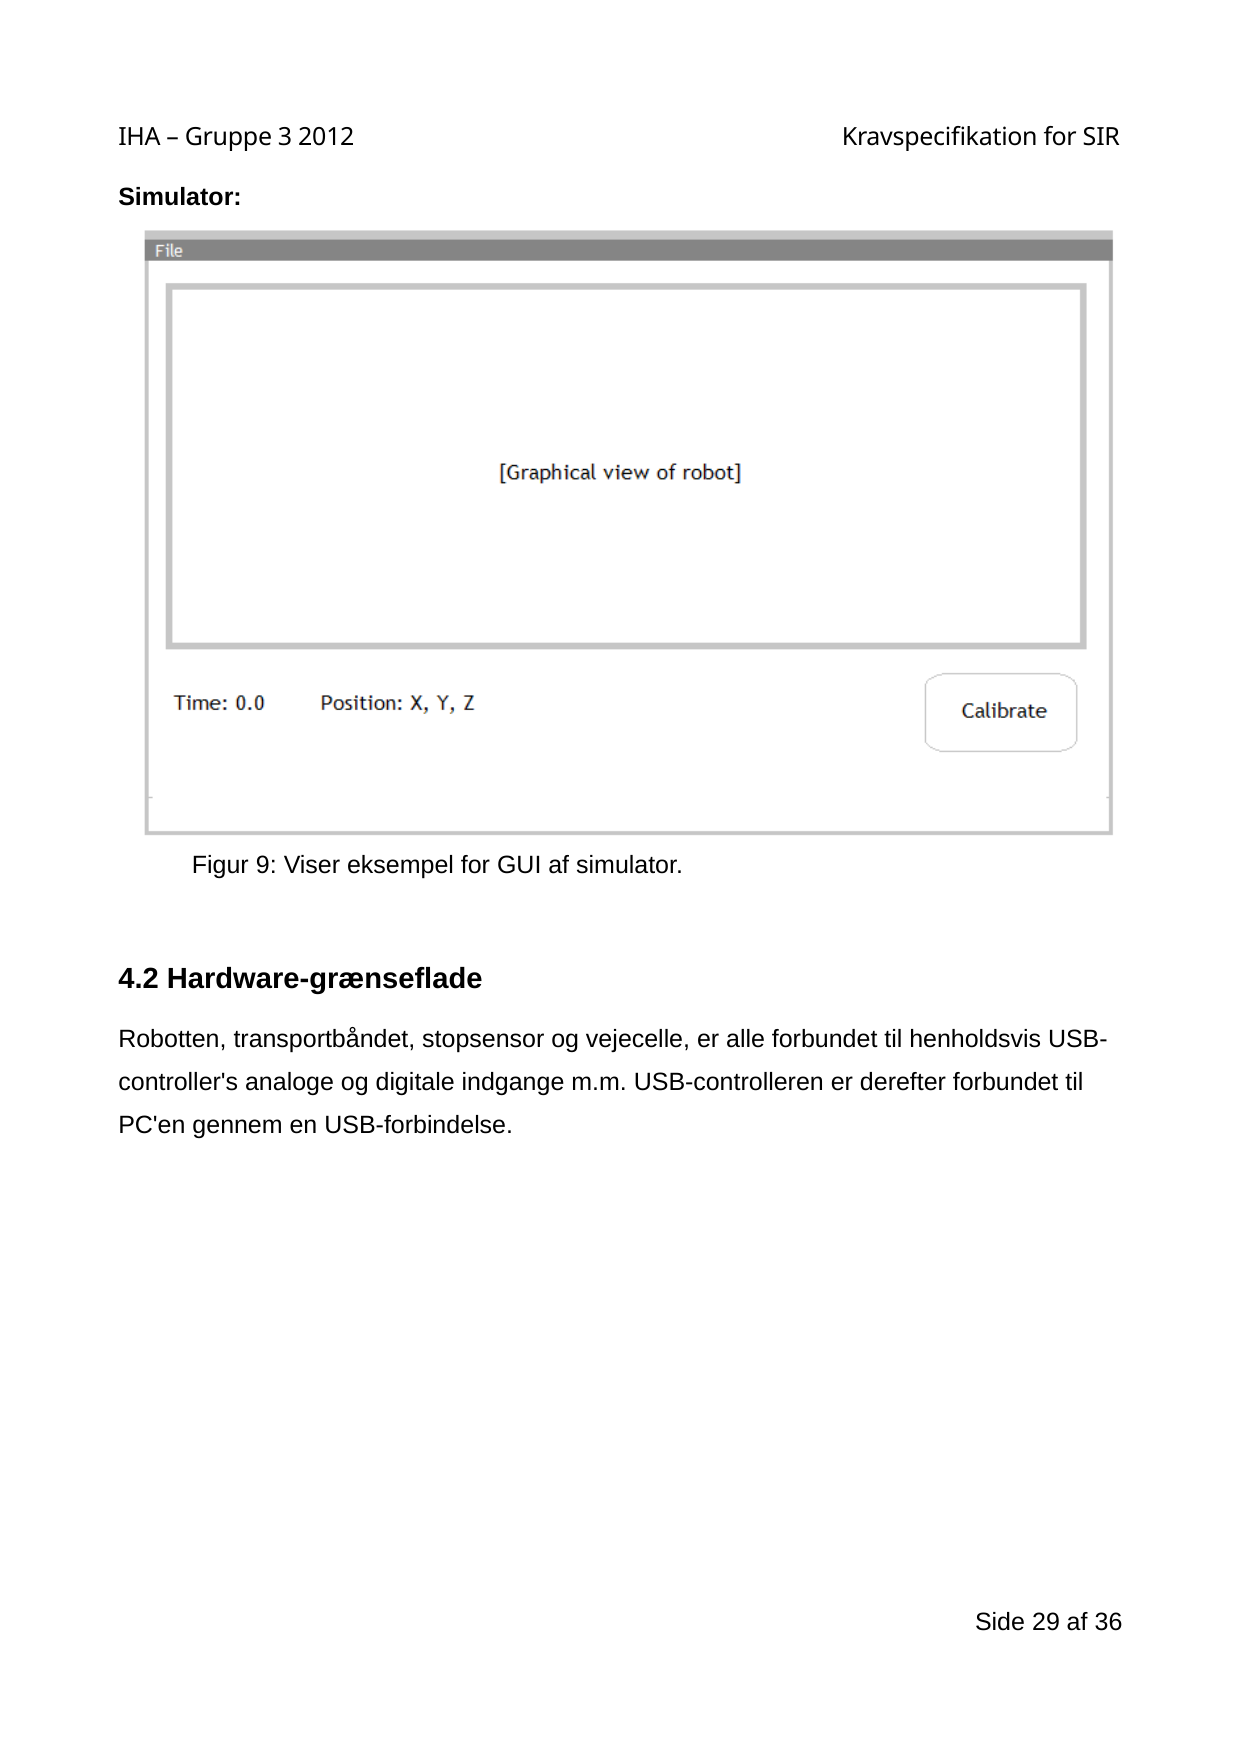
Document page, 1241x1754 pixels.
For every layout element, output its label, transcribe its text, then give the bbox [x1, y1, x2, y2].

text Simulator: [118, 182, 1122, 210]
picture [137, 224, 1142, 851]
text Figur 9: Viser eksempel for GUI af simulator. [192, 851, 1088, 879]
text Robotten, transportbåndet, stopsensor og vejecelle, er alle forbundet til henholdsvis USB-controller's analoge og digitale indgange m.m. USB-controlleren er derefter forbundet til PC'en gennem en USB-forbindelse. [118, 1024, 1122, 1139]
subtitle 4.2 Hardware-grænseflade [118, 961, 1122, 995]
